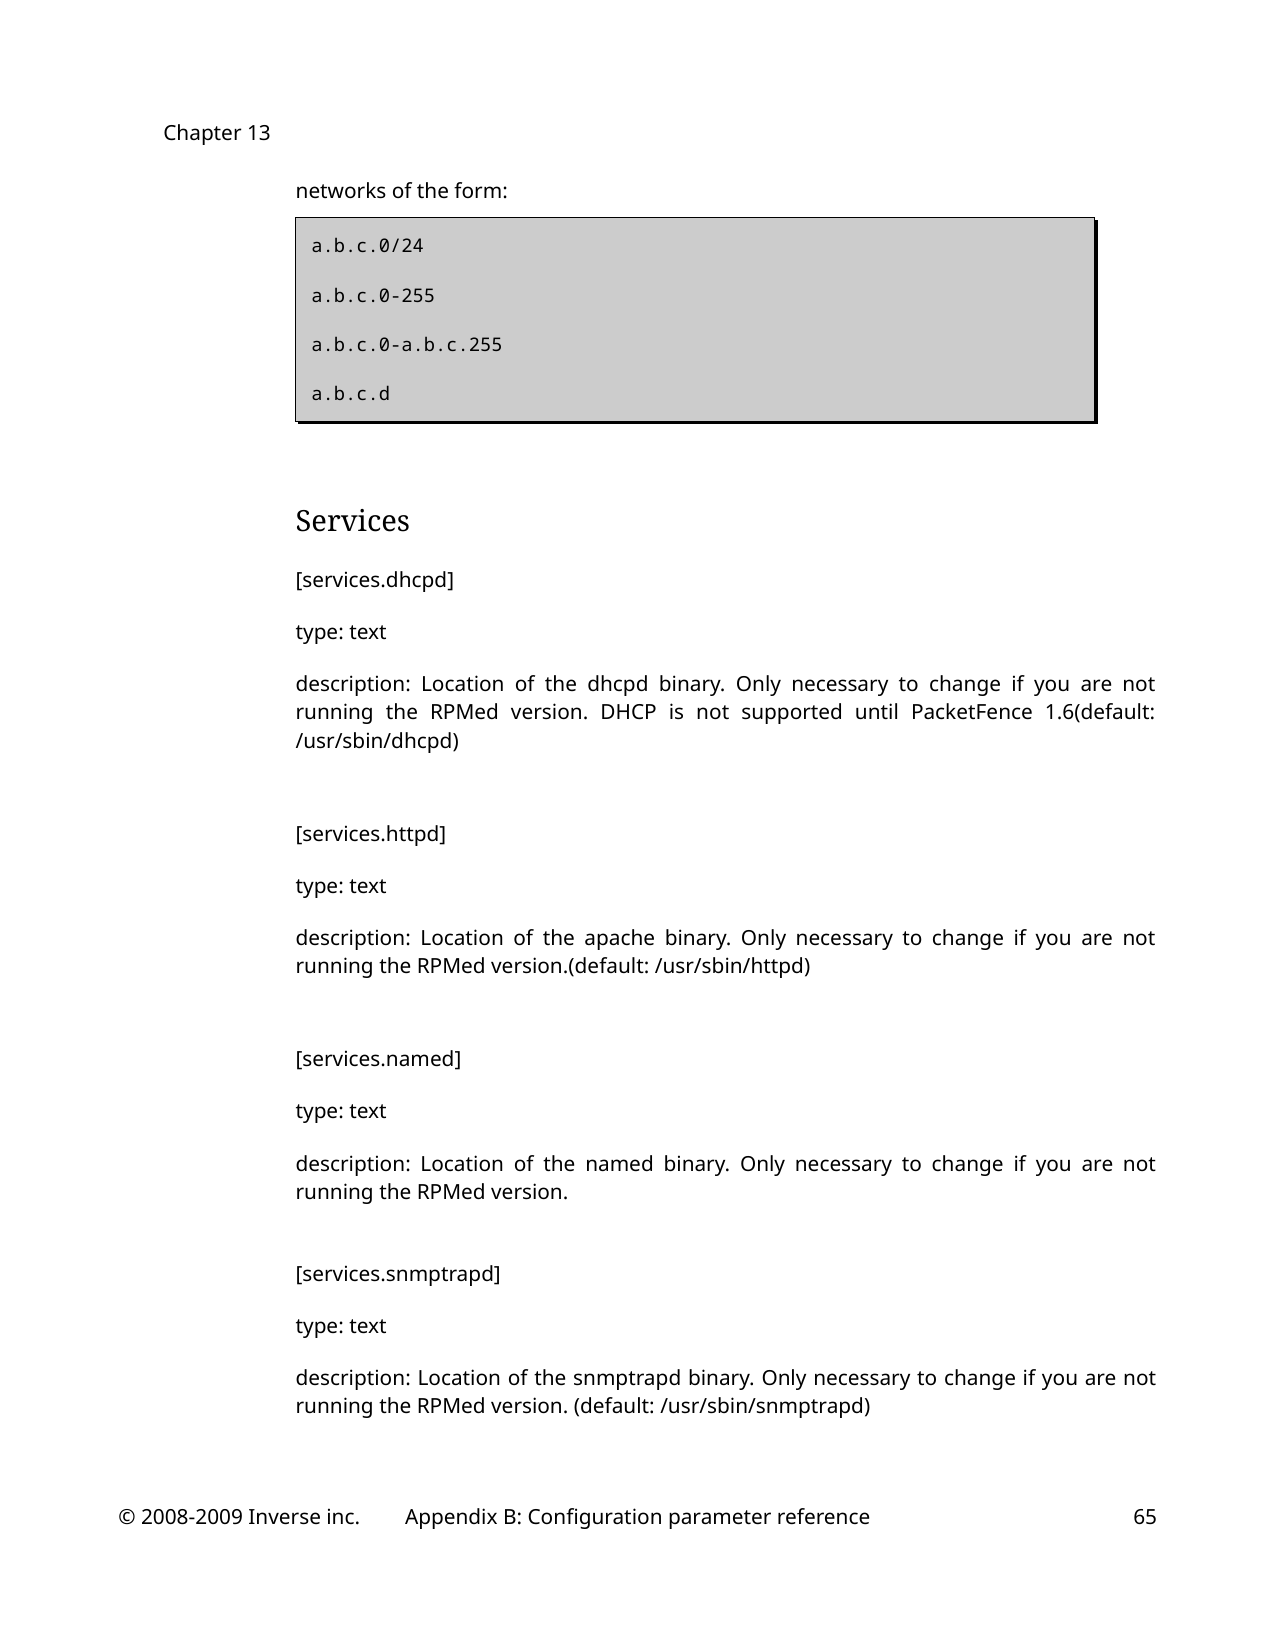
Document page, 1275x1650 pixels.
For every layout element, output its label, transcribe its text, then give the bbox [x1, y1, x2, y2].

text networks of the form: [295, 176, 1157, 204]
text [services.snmptrapd] [295, 1259, 1157, 1287]
text a.b.c.0-255 [296, 266, 1094, 307]
text a.b.c.0-a.b.c.255 [296, 315, 1094, 357]
text [services.httpd] [295, 819, 1157, 847]
text a.b.c.0/24 [296, 218, 1094, 258]
text type: text [295, 617, 1157, 645]
text description: Location of the apache binary. Only necessary to change if you are not running the RPMed version.(default: /usr/sbin/httpd) [295, 923, 1157, 980]
text a.b.c.d [296, 364, 1094, 421]
text [services.dhcpd] [295, 565, 1157, 593]
text type: text [295, 1097, 1157, 1125]
text [services.named] [295, 1044, 1157, 1073]
text type: text [295, 1311, 1157, 1339]
text description: Location of the dhcpd binary. Only necessary to change if you are not running the RPMed version. DHCP is not supported until PacketFence 1.6(default: /usr/sbin/dhcpd) [295, 669, 1157, 754]
text description: Location of the named binary. Only necessary to change if you are not running the RPMed version. [295, 1149, 1157, 1206]
subtitle Services [295, 500, 1157, 540]
text description: Location of the snmptrapd binary. Only necessary to change if you are not running the RPMed version. (default: /usr/sbin/snmptrapd) [295, 1363, 1157, 1420]
text type: text [295, 871, 1157, 899]
